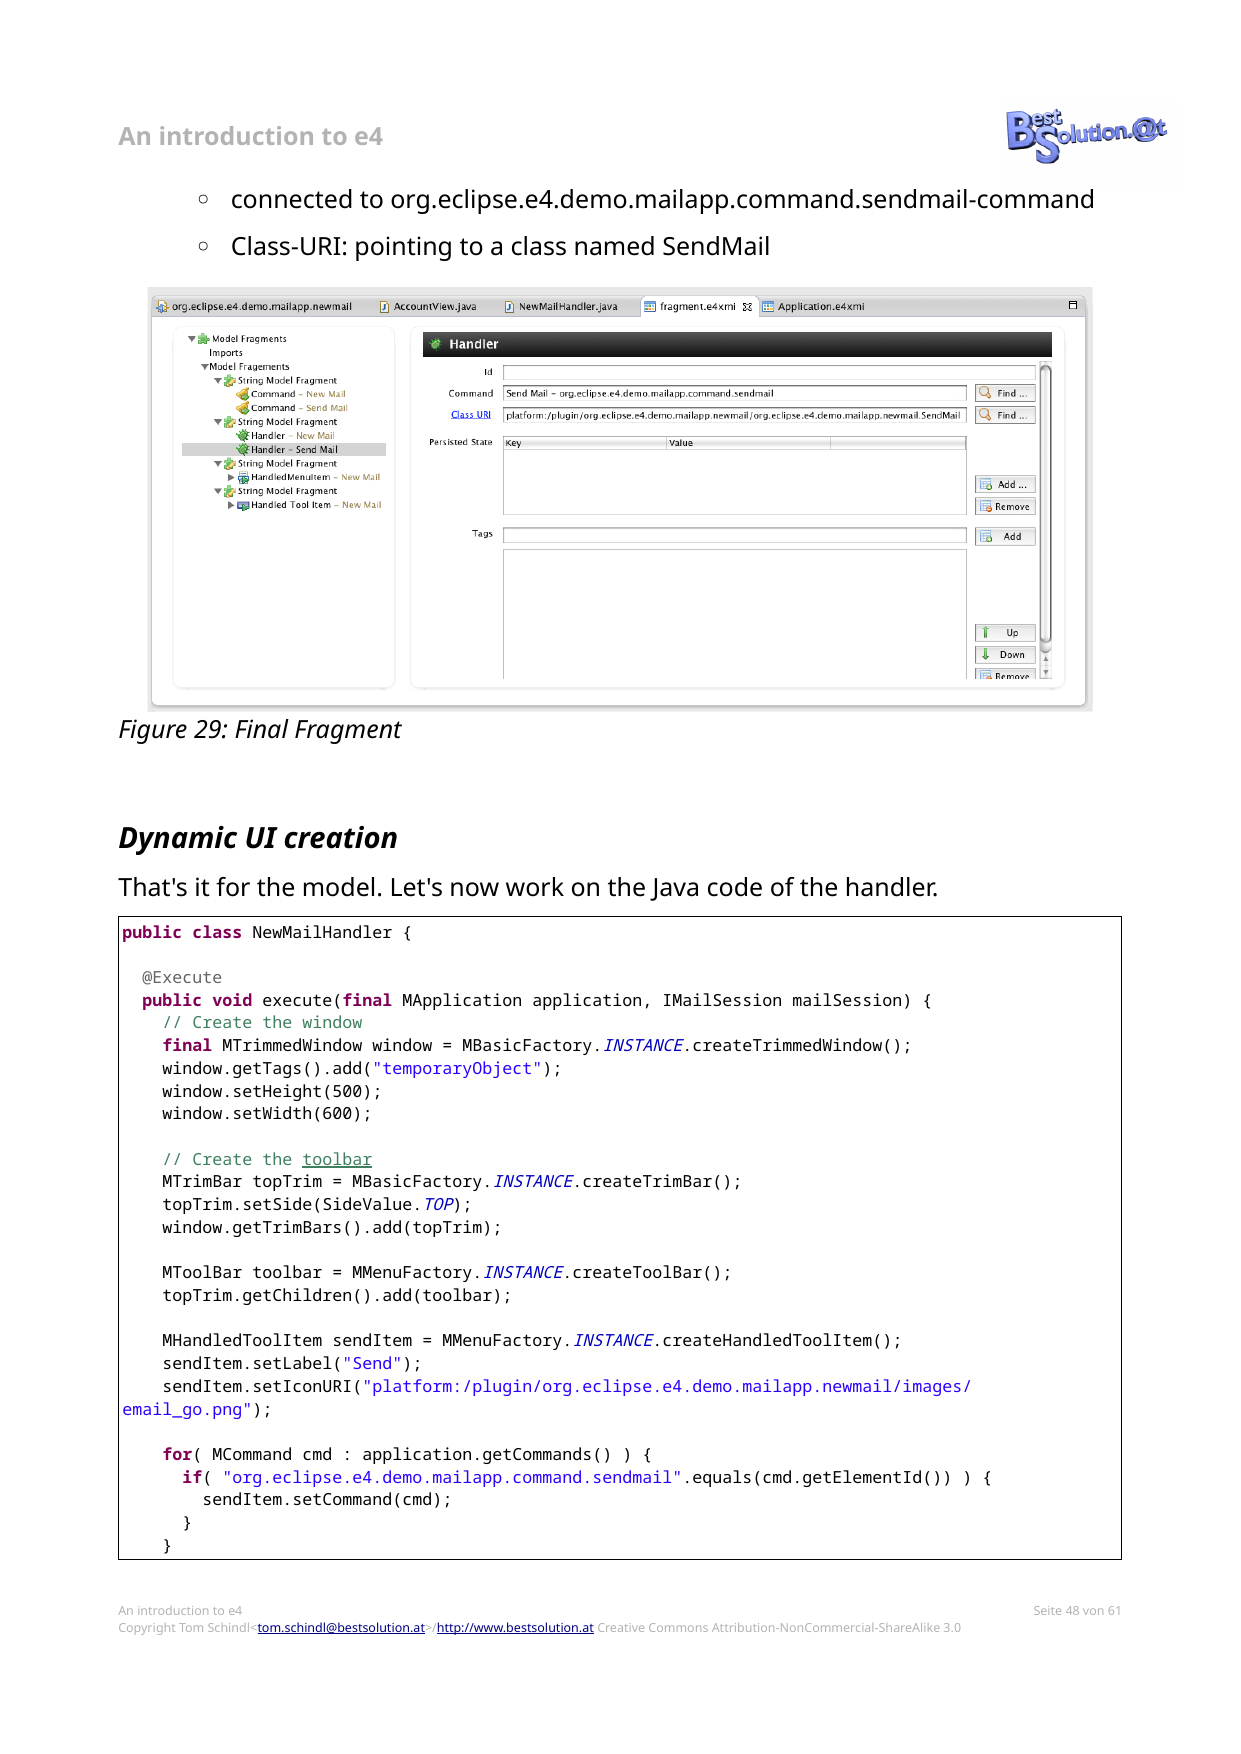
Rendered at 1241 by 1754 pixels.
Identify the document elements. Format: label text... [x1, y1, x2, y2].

text That's it for the model. Let's now work on the Java code of the handler. [118, 870, 1122, 904]
text } [119, 1529, 1121, 1559]
text for( MCommand cmd : application.getCommands() ) { [119, 1438, 1121, 1461]
text sendItem.setIconURI("platform:/plugin/org.eclipse.e4.demo.mailapp.newmail/images/email_go.png"); [119, 1370, 1121, 1420]
text if( "org.eclipse.e4.demo.mailapp.command.sendmail".equals(cmd.getElementId()) ) { [119, 1461, 1121, 1484]
text MToolBar toolbar = MMenuFactory.INSTANCE.createToolBar(); [119, 1257, 1121, 1279]
list Class-URI: pointing to a class named SendMail [193, 228, 1122, 262]
text @Execute [119, 962, 1121, 984]
text sendItem.setLabel("Send"); [119, 1348, 1121, 1370]
text MHandledToolItem sendItem = MMenuFactory.INSTANCE.createHandledToolItem(); [119, 1325, 1121, 1348]
text topTrim.setSide(SideValue.TOP); [119, 1189, 1121, 1211]
picture [1002, 101, 1181, 191]
text Figure 29: Final Fragment [118, 712, 1122, 746]
text sendItem.setCommand(cmd); [119, 1484, 1121, 1507]
text final MTrimmedWindow window = MBasicFactory.INSTANCE.createTrimmedWindow(); [119, 1030, 1121, 1052]
text window.getTrimBars().add(topTrim); [119, 1211, 1121, 1238]
list connected to org.eclipse.e4.demo.mailapp.command.sendmail-command [193, 182, 1122, 216]
subtitle Dynamic UI creation [118, 817, 1122, 857]
text MTrimBar topTrim = MBasicFactory.INSTANCE.createTrimBar(); [119, 1166, 1121, 1189]
text public void execute(final MApplication application, IMailSession mailSession) { // Create the window [119, 984, 1121, 1030]
text window.setWidth(600); [119, 1098, 1121, 1124]
text // Create the toolbar [119, 1143, 1121, 1166]
text public class NewMailHandler { [119, 917, 1121, 943]
picture [147, 287, 1093, 712]
text window.getTags().add("temporaryObject"); [119, 1052, 1121, 1075]
text window.setHeight(500); [119, 1075, 1121, 1098]
text topTrim.getChildren().add(toolbar); [119, 1279, 1121, 1306]
text } [119, 1507, 1121, 1529]
